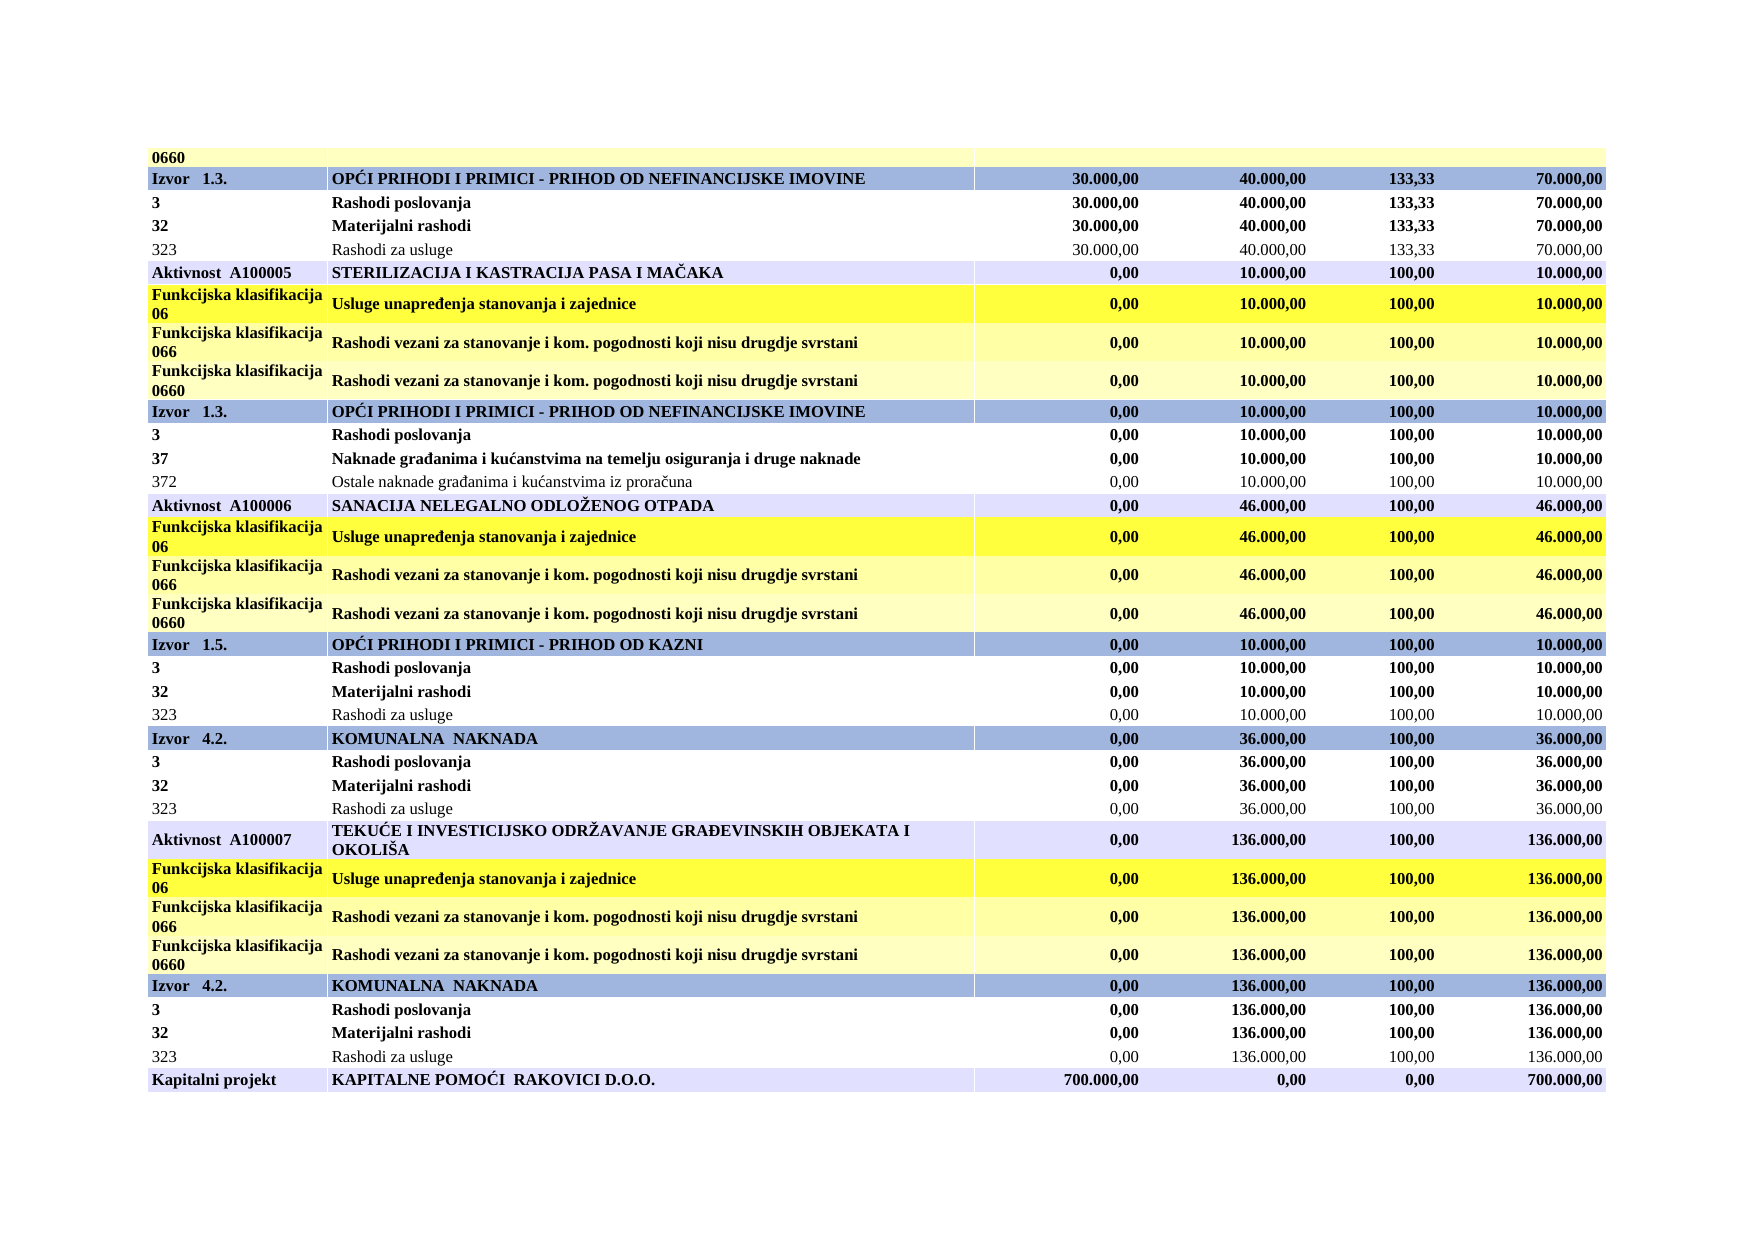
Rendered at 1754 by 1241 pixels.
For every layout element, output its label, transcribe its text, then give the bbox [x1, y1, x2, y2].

table_cell 70.000,00 [1438, 214, 1606, 237]
table_cell 100,00 [1310, 285, 1438, 323]
table_cell 36.000,00 [1438, 750, 1606, 773]
table_cell 0,00 [975, 400, 1143, 423]
table_cell 3 [148, 656, 327, 679]
table_cell 0,00 [1143, 1068, 1310, 1092]
table_cell 10.000,00 [1143, 400, 1310, 423]
table_cell 0,00 [975, 936, 1143, 974]
table_cell 136.000,00 [1143, 897, 1310, 936]
table_cell 3 [148, 750, 327, 773]
table_cell 10.000,00 [1438, 632, 1606, 656]
table_cell Ostale naknade građanima i kućanstvima iz proračuna [328, 470, 974, 494]
table_cell 100,00 [1310, 797, 1438, 821]
table_cell 46.000,00 [1143, 594, 1310, 632]
table_cell 40.000,00 [1143, 214, 1310, 237]
table_cell 70.000,00 [1438, 167, 1606, 190]
table_cell 46.000,00 [1143, 494, 1310, 517]
table_cell OPĆI PRIHODI I PRIMICI - PRIHOD OD NEFINANCIJSKE IMOVINE [328, 167, 974, 190]
table_cell Materijalni rashodi [328, 679, 974, 703]
table_cell 136.000,00 [1438, 897, 1606, 936]
table_cell 10.000,00 [1438, 261, 1606, 284]
table_cell Rashodi vezani za stanovanje i kom. pogodnosti koji nisu drugdje svrstani [328, 897, 974, 936]
table_cell 0,00 [975, 361, 1143, 399]
table_cell 30.000,00 [975, 238, 1143, 261]
table_cell 10.000,00 [1438, 323, 1606, 361]
table_cell 100,00 [1310, 936, 1438, 974]
table_cell [1310, 148, 1438, 167]
table_cell 0,00 [975, 726, 1143, 750]
table_cell 46.000,00 [1438, 594, 1606, 632]
table_cell 10.000,00 [1438, 703, 1606, 726]
table_cell 36.000,00 [1438, 774, 1606, 797]
table_cell 700.000,00 [1438, 1068, 1606, 1092]
table_cell 100,00 [1310, 974, 1438, 997]
table_cell 100,00 [1310, 556, 1438, 594]
table_cell 136.000,00 [1143, 821, 1310, 859]
table_cell 100,00 [1310, 594, 1438, 632]
table_cell 136.000,00 [1438, 859, 1606, 897]
table_cell 100,00 [1310, 1021, 1438, 1044]
table_cell [1143, 148, 1310, 167]
table_cell 100,00 [1310, 494, 1438, 517]
table_cell 32 [148, 774, 327, 797]
table_cell Funkcijska klasifikacija 0660 [148, 594, 327, 632]
table_cell 3 [148, 998, 327, 1021]
table_cell 133,33 [1310, 167, 1438, 190]
table_cell Kapitalni projekt [148, 1068, 327, 1092]
table_cell 32 [148, 679, 327, 703]
table_cell 0,00 [975, 324, 1143, 361]
table_cell Usluge unapređenja stanovanja i zajednice [328, 285, 974, 323]
table_cell 0,00 [975, 447, 1143, 470]
table_cell 136.000,00 [1438, 998, 1606, 1021]
table_cell 0,00 [975, 1045, 1143, 1068]
table_cell 0,00 [975, 774, 1143, 797]
table_cell SANACIJA NELEGALNO ODLOŽENOG OTPADA [328, 494, 974, 517]
table_cell 136.000,00 [1143, 1021, 1310, 1044]
table_cell 136.000,00 [1143, 1045, 1310, 1068]
table_cell 10.000,00 [1143, 285, 1310, 323]
table_cell 0,00 [975, 797, 1143, 821]
table_cell 0,00 [975, 261, 1143, 284]
table_cell Funkcijska klasifikacija 066 [148, 556, 327, 594]
table_cell 136.000,00 [1438, 821, 1606, 859]
table_cell 100,00 [1310, 632, 1438, 656]
table_cell 323 [148, 797, 327, 821]
table_cell 323 [148, 238, 327, 261]
table_cell Rashodi poslovanja [328, 656, 974, 679]
table_cell 136.000,00 [1438, 936, 1606, 974]
table_cell 10.000,00 [1143, 423, 1310, 447]
table_cell Izvor 4.2. [148, 726, 327, 750]
table_cell Izvor 1.3. [148, 167, 327, 190]
table_cell Materijalni rashodi [328, 774, 974, 797]
table_cell 10.000,00 [1143, 656, 1310, 679]
table_cell Funkcijska klasifikacija 0660 [148, 936, 327, 974]
table_cell 32 [148, 1021, 327, 1044]
table_cell 100,00 [1310, 1045, 1438, 1068]
table_cell Funkcijska klasifikacija 066 [148, 897, 327, 936]
table_cell 136.000,00 [1143, 859, 1310, 897]
table_cell 0,00 [975, 656, 1143, 679]
table_cell 3 [148, 190, 327, 214]
table_cell 100,00 [1310, 400, 1438, 423]
table_cell 100,00 [1310, 897, 1438, 936]
table_cell 0,00 [975, 423, 1143, 447]
table_cell 0,00 [975, 974, 1143, 997]
table_cell Aktivnost A100007 [148, 821, 327, 859]
table_cell 323 [148, 703, 327, 726]
table_cell KAPITALNE POMOĆI RAKOVICI D.O.O. [328, 1068, 974, 1092]
table_cell KOMUNALNA NAKNADA [328, 726, 974, 750]
table_cell Aktivnost A100005 [148, 261, 327, 284]
table_cell OPĆI PRIHODI I PRIMICI - PRIHOD OD KAZNI [328, 632, 974, 656]
table_cell TEKUĆE I INVESTICIJSKO ODRŽAVANJE GRAĐEVINSKIH OBJEKATA I OKOLIŠA [328, 821, 974, 859]
table_cell 0,00 [975, 998, 1143, 1021]
table_cell 136.000,00 [1143, 998, 1310, 1021]
table_cell 46.000,00 [1143, 517, 1310, 556]
table_cell [328, 148, 974, 167]
table_cell 136.000,00 [1438, 1021, 1606, 1044]
table_cell 133,33 [1310, 214, 1438, 237]
table_cell Rashodi za usluge [328, 1045, 974, 1068]
table_cell 100,00 [1310, 679, 1438, 703]
table_cell 0,00 [975, 821, 1143, 859]
table_cell 30.000,00 [975, 214, 1143, 237]
table_cell 36.000,00 [1143, 797, 1310, 821]
table_cell 0660 [148, 148, 327, 167]
table_cell 10.000,00 [1438, 656, 1606, 679]
table_cell Rashodi za usluge [328, 238, 974, 261]
table_cell 0,00 [1310, 1068, 1438, 1092]
table_cell 30.000,00 [975, 167, 1143, 190]
table_cell 10.000,00 [1438, 447, 1606, 470]
table_cell 46.000,00 [1438, 556, 1606, 594]
table_cell 36.000,00 [1438, 797, 1606, 821]
table_cell 323 [148, 1045, 327, 1068]
table_cell 100,00 [1310, 703, 1438, 726]
table_cell Izvor 1.3. [148, 400, 327, 423]
table_cell 46.000,00 [1143, 556, 1310, 594]
table_cell Rashodi vezani za stanovanje i kom. pogodnosti koji nisu drugdje svrstani [328, 323, 974, 361]
table_cell [975, 148, 1143, 167]
table_cell 100,00 [1310, 423, 1438, 447]
table_cell 32 [148, 214, 327, 237]
table_cell 10.000,00 [1143, 361, 1310, 399]
table_cell Usluge unapređenja stanovanja i zajednice [328, 859, 974, 897]
table_cell 133,33 [1310, 190, 1438, 214]
table_cell 136.000,00 [1143, 936, 1310, 974]
table_cell 10.000,00 [1438, 361, 1606, 399]
table_cell Rashodi vezani za stanovanje i kom. pogodnosti koji nisu drugdje svrstani [328, 361, 974, 399]
table_cell Funkcijska klasifikacija 06 [148, 859, 327, 897]
table_cell 133,33 [1310, 238, 1438, 261]
table_cell KOMUNALNA NAKNADA [328, 974, 974, 997]
table_cell 0,00 [975, 470, 1143, 494]
table_cell 0,00 [975, 1021, 1143, 1044]
table_cell 0,00 [975, 494, 1143, 517]
table_cell 136.000,00 [1143, 974, 1310, 997]
table_cell STERILIZACIJA I KASTRACIJA PASA I MAČAKA [328, 261, 974, 284]
table_cell 0,00 [975, 897, 1143, 936]
table_cell 40.000,00 [1143, 167, 1310, 190]
table_cell 136.000,00 [1438, 1045, 1606, 1068]
table_cell 372 [148, 470, 327, 494]
table_cell 37 [148, 447, 327, 470]
table_cell 10.000,00 [1438, 400, 1606, 423]
table_cell 10.000,00 [1143, 447, 1310, 470]
table_cell 10.000,00 [1143, 261, 1310, 284]
table_cell 100,00 [1310, 517, 1438, 556]
table_cell 70.000,00 [1438, 190, 1606, 214]
table_cell 30.000,00 [975, 190, 1143, 214]
table_cell 0,00 [975, 859, 1143, 897]
table_cell 100,00 [1310, 998, 1438, 1021]
table_cell Naknade građanima i kućanstvima na temelju osiguranja i druge naknade [328, 447, 974, 470]
table_cell 0,00 [975, 632, 1143, 656]
table_cell Rashodi vezani za stanovanje i kom. pogodnosti koji nisu drugdje svrstani [328, 594, 974, 632]
table_cell Rashodi za usluge [328, 703, 974, 726]
table_cell 100,00 [1310, 323, 1438, 361]
table_cell 100,00 [1310, 821, 1438, 859]
table_cell 100,00 [1310, 470, 1438, 494]
table_cell 0,00 [975, 750, 1143, 773]
table_cell Rashodi poslovanja [328, 423, 974, 447]
table_cell 0,00 [975, 556, 1143, 594]
table_cell 10.000,00 [1143, 703, 1310, 726]
table_cell Aktivnost A100006 [148, 494, 327, 517]
table_cell 10.000,00 [1438, 679, 1606, 703]
table_cell 0,00 [975, 285, 1143, 323]
table_cell 10.000,00 [1438, 285, 1606, 323]
table_cell Rashodi poslovanja [328, 998, 974, 1021]
table_cell Funkcijska klasifikacija 06 [148, 517, 327, 556]
table_cell Rashodi poslovanja [328, 190, 974, 214]
table_cell 10.000,00 [1143, 679, 1310, 703]
table_cell 100,00 [1310, 774, 1438, 797]
table_cell 0,00 [975, 517, 1143, 556]
table_cell Rashodi vezani za stanovanje i kom. pogodnosti koji nisu drugdje svrstani [328, 556, 974, 594]
table_cell 100,00 [1310, 447, 1438, 470]
table_cell 40.000,00 [1143, 238, 1310, 261]
table_cell Rashodi za usluge [328, 797, 974, 821]
table_cell 10.000,00 [1438, 470, 1606, 494]
table_cell [1438, 148, 1606, 167]
table_cell Funkcijska klasifikacija 06 [148, 285, 327, 323]
table_cell Funkcijska klasifikacija 0660 [148, 361, 327, 399]
table_cell 100,00 [1310, 750, 1438, 773]
table_cell 0,00 [975, 594, 1143, 632]
table_cell Funkcijska klasifikacija 066 [148, 323, 327, 361]
table_cell 36.000,00 [1438, 726, 1606, 750]
table_cell 100,00 [1310, 361, 1438, 399]
table_cell 10.000,00 [1143, 470, 1310, 494]
table_cell Materijalni rashodi [328, 1021, 974, 1044]
table_cell 10.000,00 [1438, 423, 1606, 447]
table_cell 100,00 [1310, 859, 1438, 897]
table_cell Rashodi poslovanja [328, 750, 974, 773]
table_cell 700.000,00 [975, 1068, 1143, 1092]
table_cell Rashodi vezani za stanovanje i kom. pogodnosti koji nisu drugdje svrstani [328, 936, 974, 974]
table_cell 0,00 [975, 679, 1143, 703]
table_cell 36.000,00 [1143, 774, 1310, 797]
table_cell 100,00 [1310, 726, 1438, 750]
table_cell 100,00 [1310, 656, 1438, 679]
table_cell 46.000,00 [1438, 517, 1606, 556]
table_cell Materijalni rashodi [328, 214, 974, 237]
table_cell 46.000,00 [1438, 494, 1606, 517]
table_cell 136.000,00 [1438, 974, 1606, 997]
table_cell 0,00 [975, 703, 1143, 726]
table_cell Izvor 4.2. [148, 974, 327, 997]
table_cell 100,00 [1310, 261, 1438, 284]
table_cell OPĆI PRIHODI I PRIMICI - PRIHOD OD NEFINANCIJSKE IMOVINE [328, 400, 974, 423]
table_cell Usluge unapređenja stanovanja i zajednice [328, 517, 974, 556]
table_cell Izvor 1.5. [148, 632, 327, 656]
table_cell 36.000,00 [1143, 750, 1310, 773]
table_cell 3 [148, 423, 327, 447]
table_cell 70.000,00 [1438, 238, 1606, 261]
table_cell 36.000,00 [1143, 726, 1310, 750]
table_cell 10.000,00 [1143, 632, 1310, 656]
table_cell 40.000,00 [1143, 190, 1310, 214]
table_cell 10.000,00 [1143, 323, 1310, 361]
